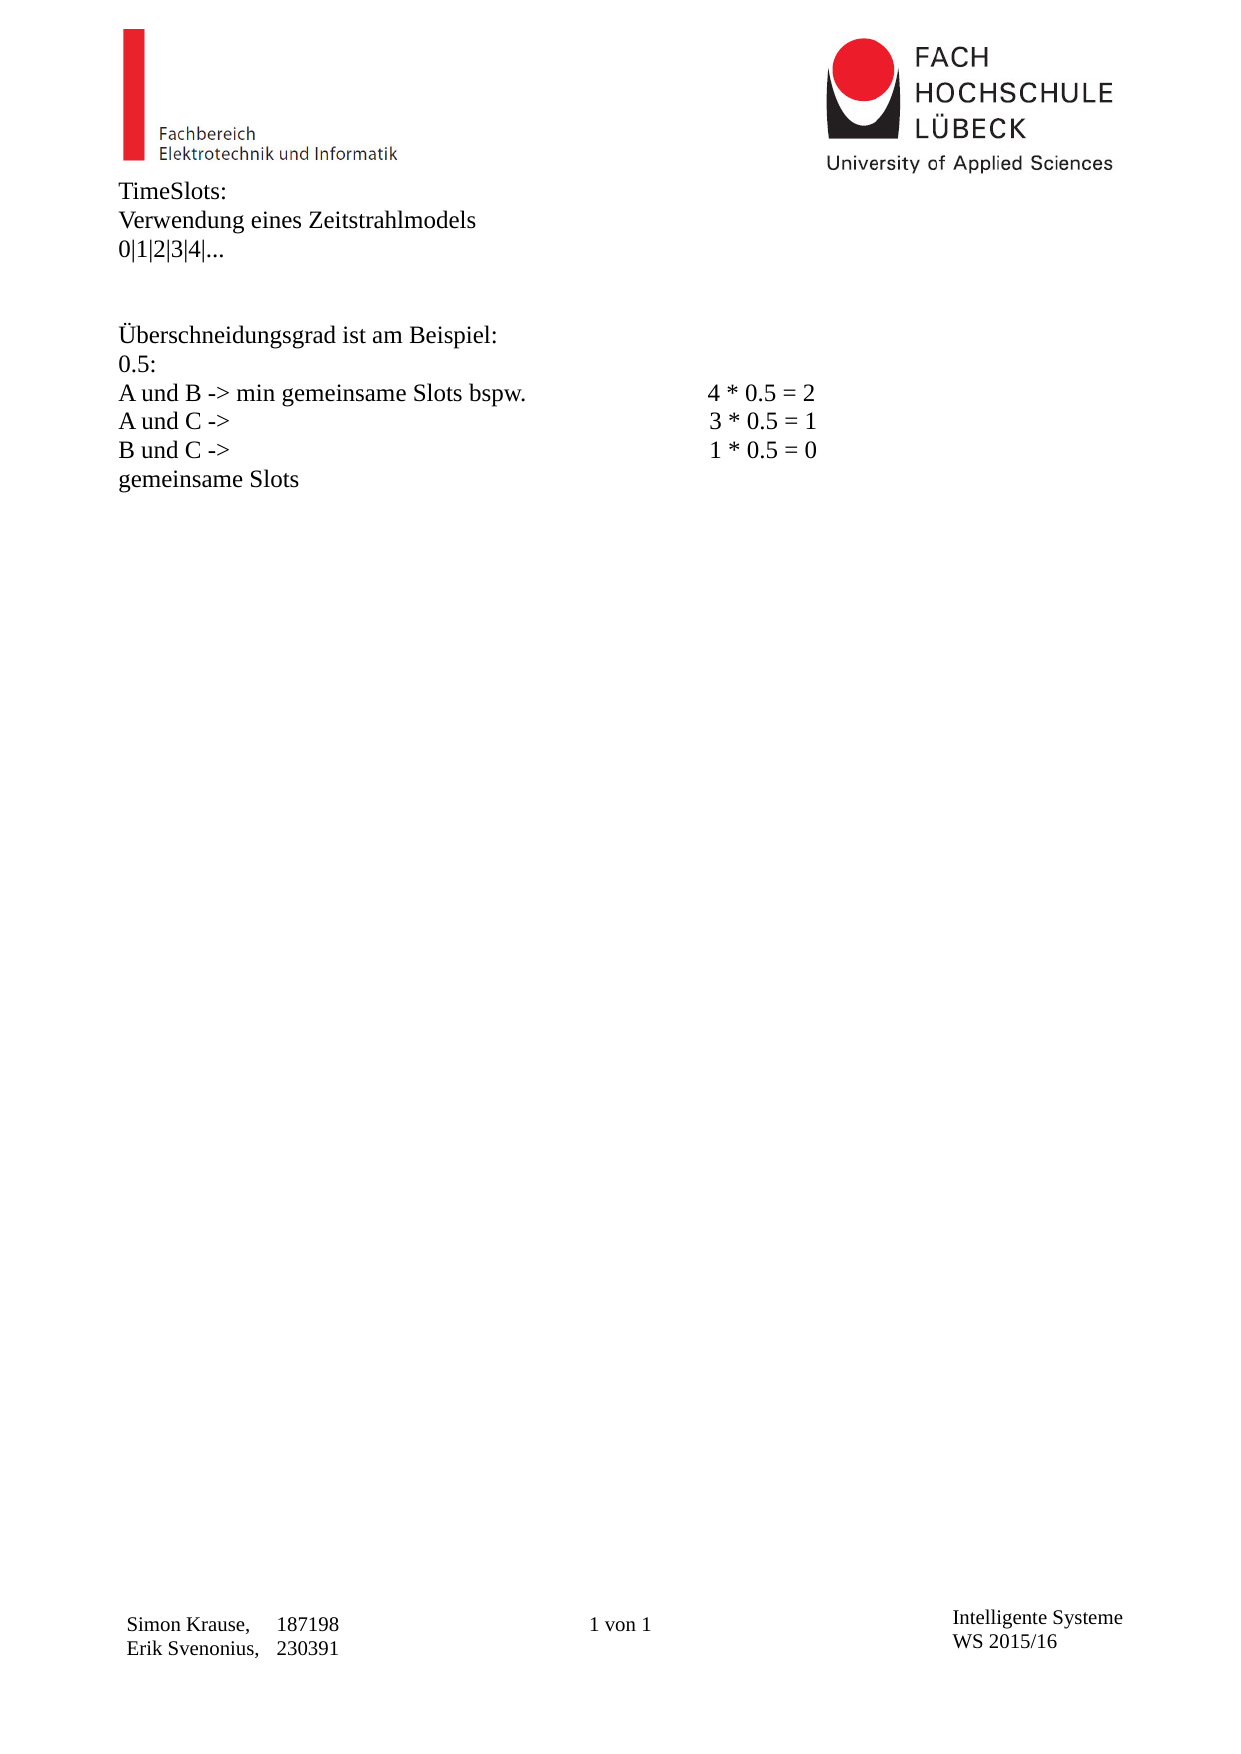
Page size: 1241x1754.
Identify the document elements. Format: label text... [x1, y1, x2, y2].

text B und C -> 1 * 0.5 = 0 [118, 435, 1122, 464]
text A und C -> 3 * 0.5 = 1 [118, 406, 1122, 435]
text 0.5: [118, 349, 1122, 378]
picture [816, 38, 1118, 181]
picture [123, 29, 402, 172]
text Überschneidungsgrad ist am Beispiel: [118, 320, 1122, 349]
text 0|1|2|3|4|... [118, 234, 1122, 263]
text gemeinsame Slots [118, 464, 1122, 493]
text TimeSlots: [118, 176, 1122, 205]
text A und B -> min gemeinsame Slots bspw. 4 * 0.5 = 2 [118, 378, 1122, 406]
text Verwendung eines Zeitstrahlmodels [118, 205, 1122, 234]
